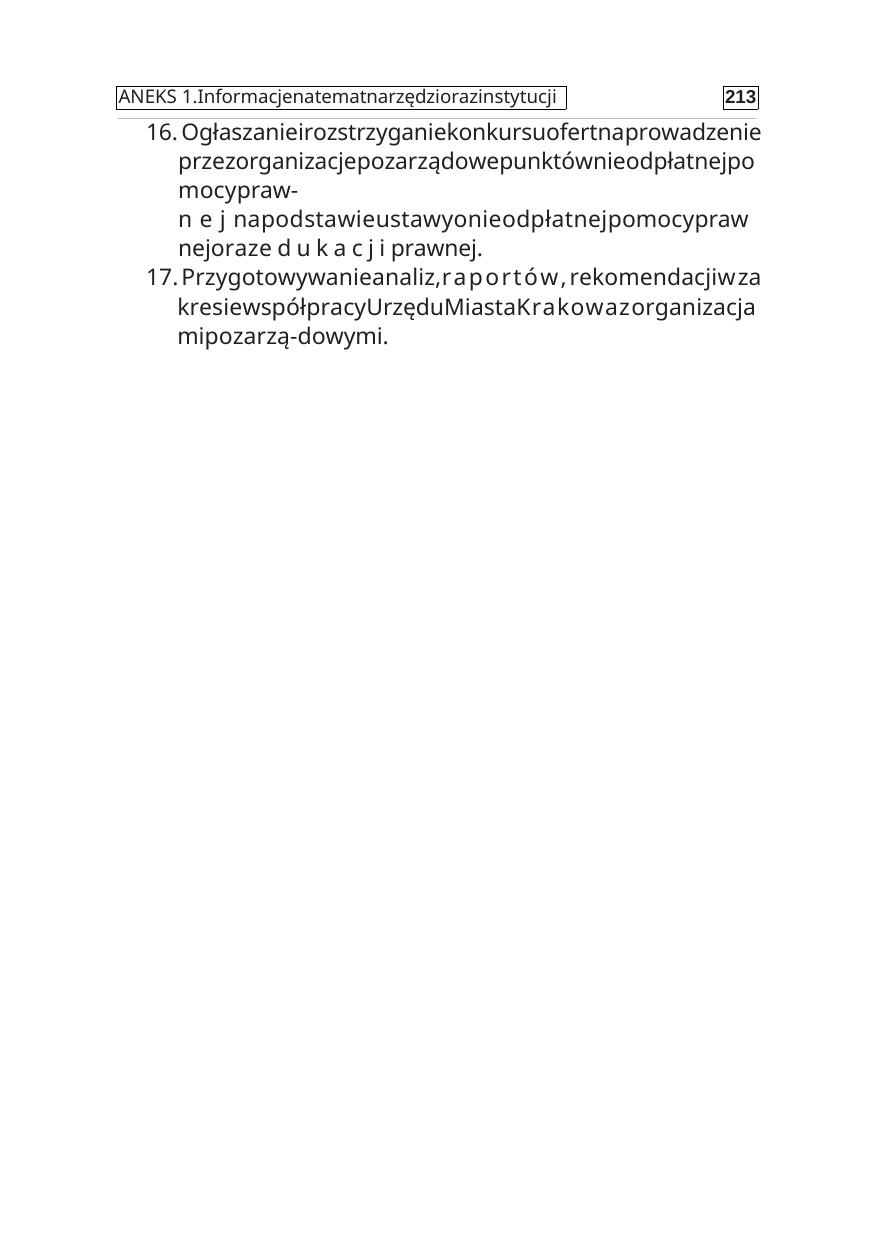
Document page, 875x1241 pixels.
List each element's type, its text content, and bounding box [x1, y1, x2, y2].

list Ogłaszanieirozstrzyganiekonkursuofertnaprowadzenieprzezorganizacjepozarządowepunktównieodpłatnejpomocypraw-nejnapodstawieustawyonieodpłatnejpomocyprawnejorazedukacjiprawnej. [146, 117, 762, 262]
list Przygotowywanieanaliz,raportów,rekomendacjiwzakresiewspółpracyUrzęduMiastaKrakowazorganizacjamipozarzą-dowymi. [146, 262, 762, 350]
